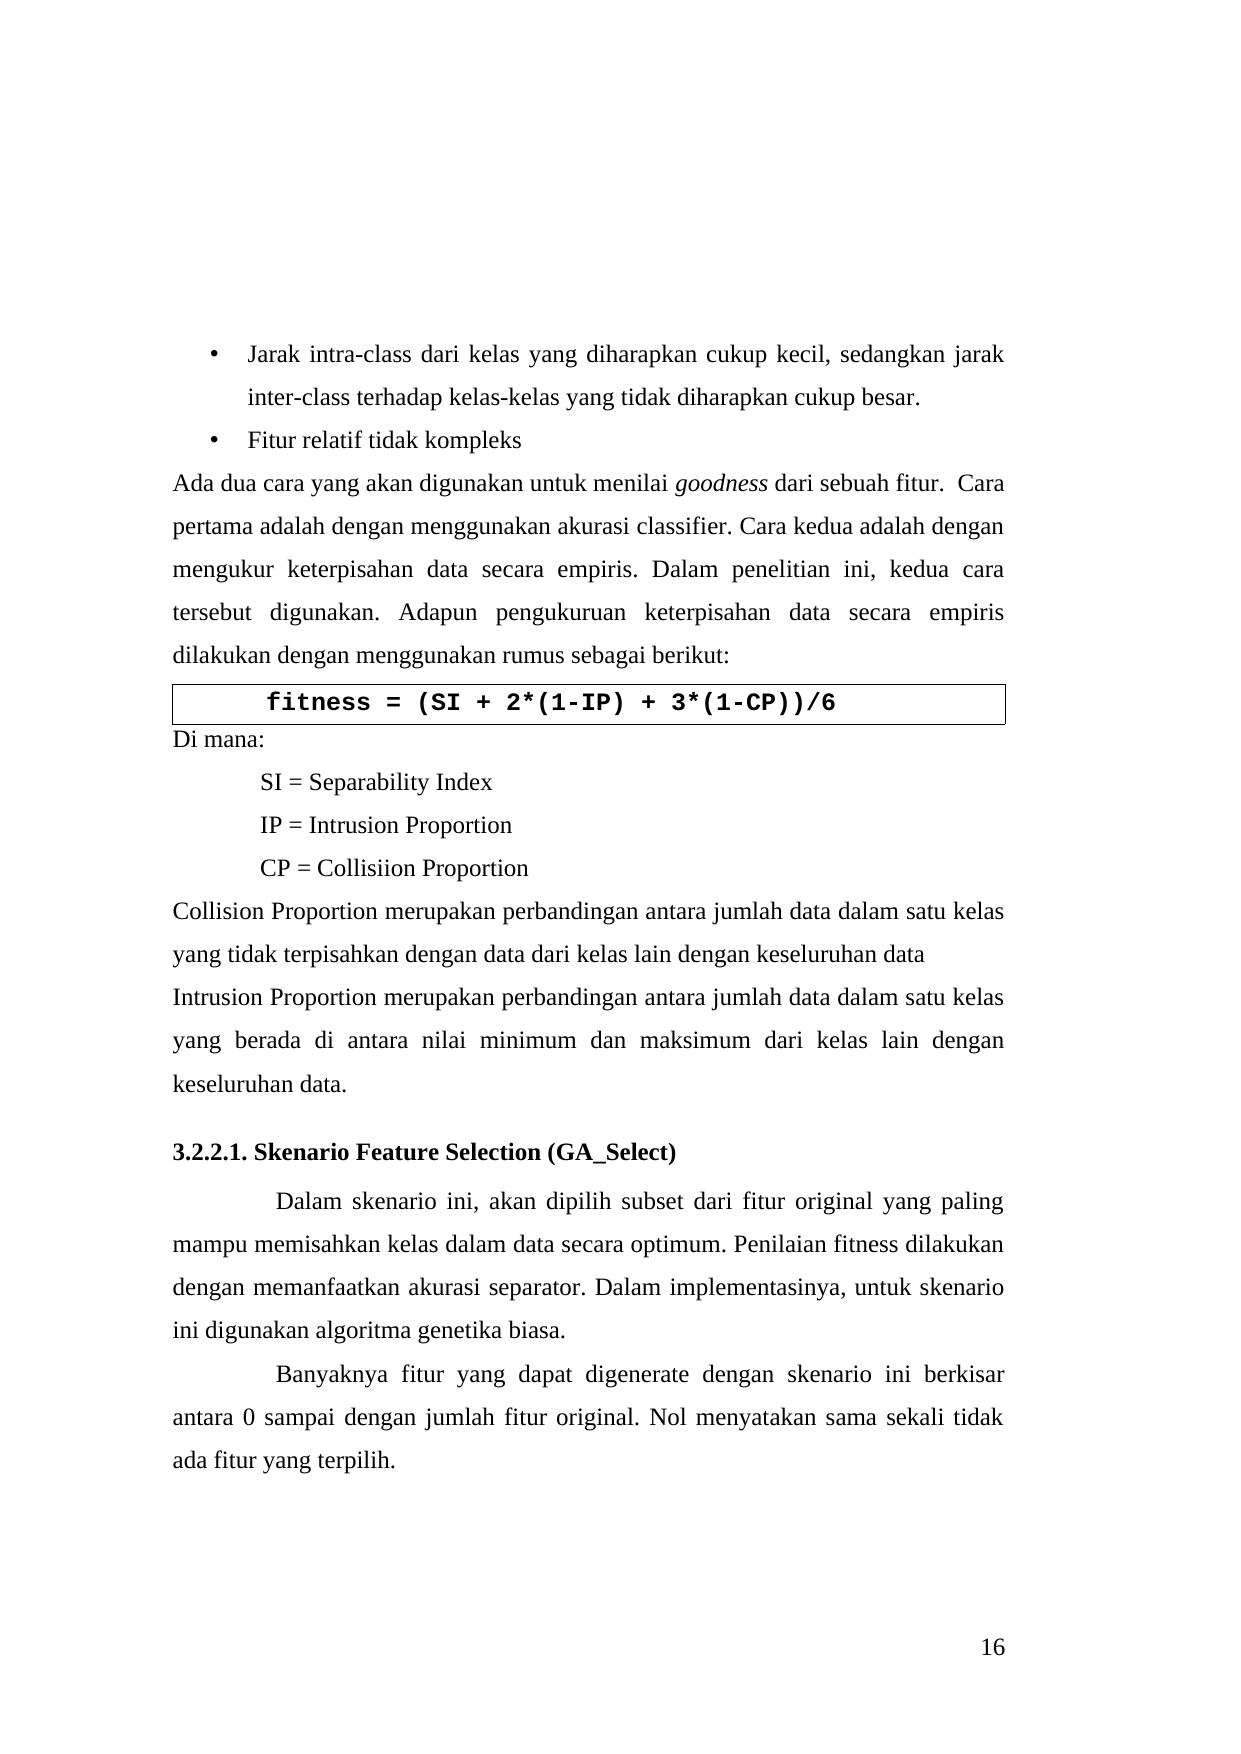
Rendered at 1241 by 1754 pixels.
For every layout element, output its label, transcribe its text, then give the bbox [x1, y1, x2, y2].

text Ada dua cara yang akan digunakan untuk menilai goodness dari sebuah fitur. Cara pertama adalah dengan menggunakan akurasi classifier. Cara kedua adalah dengan mengukur keterpisahan data secara empiris. Dalam penelitian ini, kedua cara tersebut digunakan. Adapun pengukuruan keterpisahan data secara empiris dilakukan dengan menggunakan rumus sebagai berikut: [172, 468, 1005, 669]
text SI = Separability Index [260, 767, 1005, 796]
table_header fitness = (SI + 2*(1-IP) + 3*(1-CP))/6 [173, 685, 1005, 724]
subtitle Skenario Feature Selection (GA_Select) [172, 1137, 1005, 1166]
text CP = Collisiion Proportion [260, 853, 1005, 882]
text Dalam skenario ini, akan dipilih subset dari fitur original yang paling mampu memisahkan kelas dalam data secara optimum. Penilaian fitness dilakukan dengan memanfaatkan akurasi separator. Dalam implementasinya, untuk skenario ini digunakan algoritma genetika biasa. [172, 1186, 1005, 1344]
text Di mana: [172, 725, 1005, 752]
list Fitur relatif tidak kompleks [210, 425, 1005, 454]
text Banyaknya fitur yang dapat digenerate dengan skenario ini berkisar antara 0 sampai dengan jumlah fitur original. Nol menyatakan sama sekali tidak ada fitur yang terpilih. [172, 1359, 1005, 1474]
text IP = Intrusion Proportion [260, 810, 1005, 839]
text Collision Proportion merupakan perbandingan antara jumlah data dalam satu kelas yang tidak terpisahkan dengan data dari kelas lain dengan keseluruhan data [172, 896, 1005, 968]
list Jarak intra-class dari kelas yang diharapkan cukup kecil, sedangkan jarak inter-class terhadap kelas-kelas yang tidak diharapkan cukup besar. [210, 339, 1005, 411]
text Intrusion Proportion merupakan perbandingan antara jumlah data dalam satu kelas yang berada di antara nilai minimum dan maksimum dari kelas lain dengan keseluruhan data. [172, 982, 1005, 1097]
